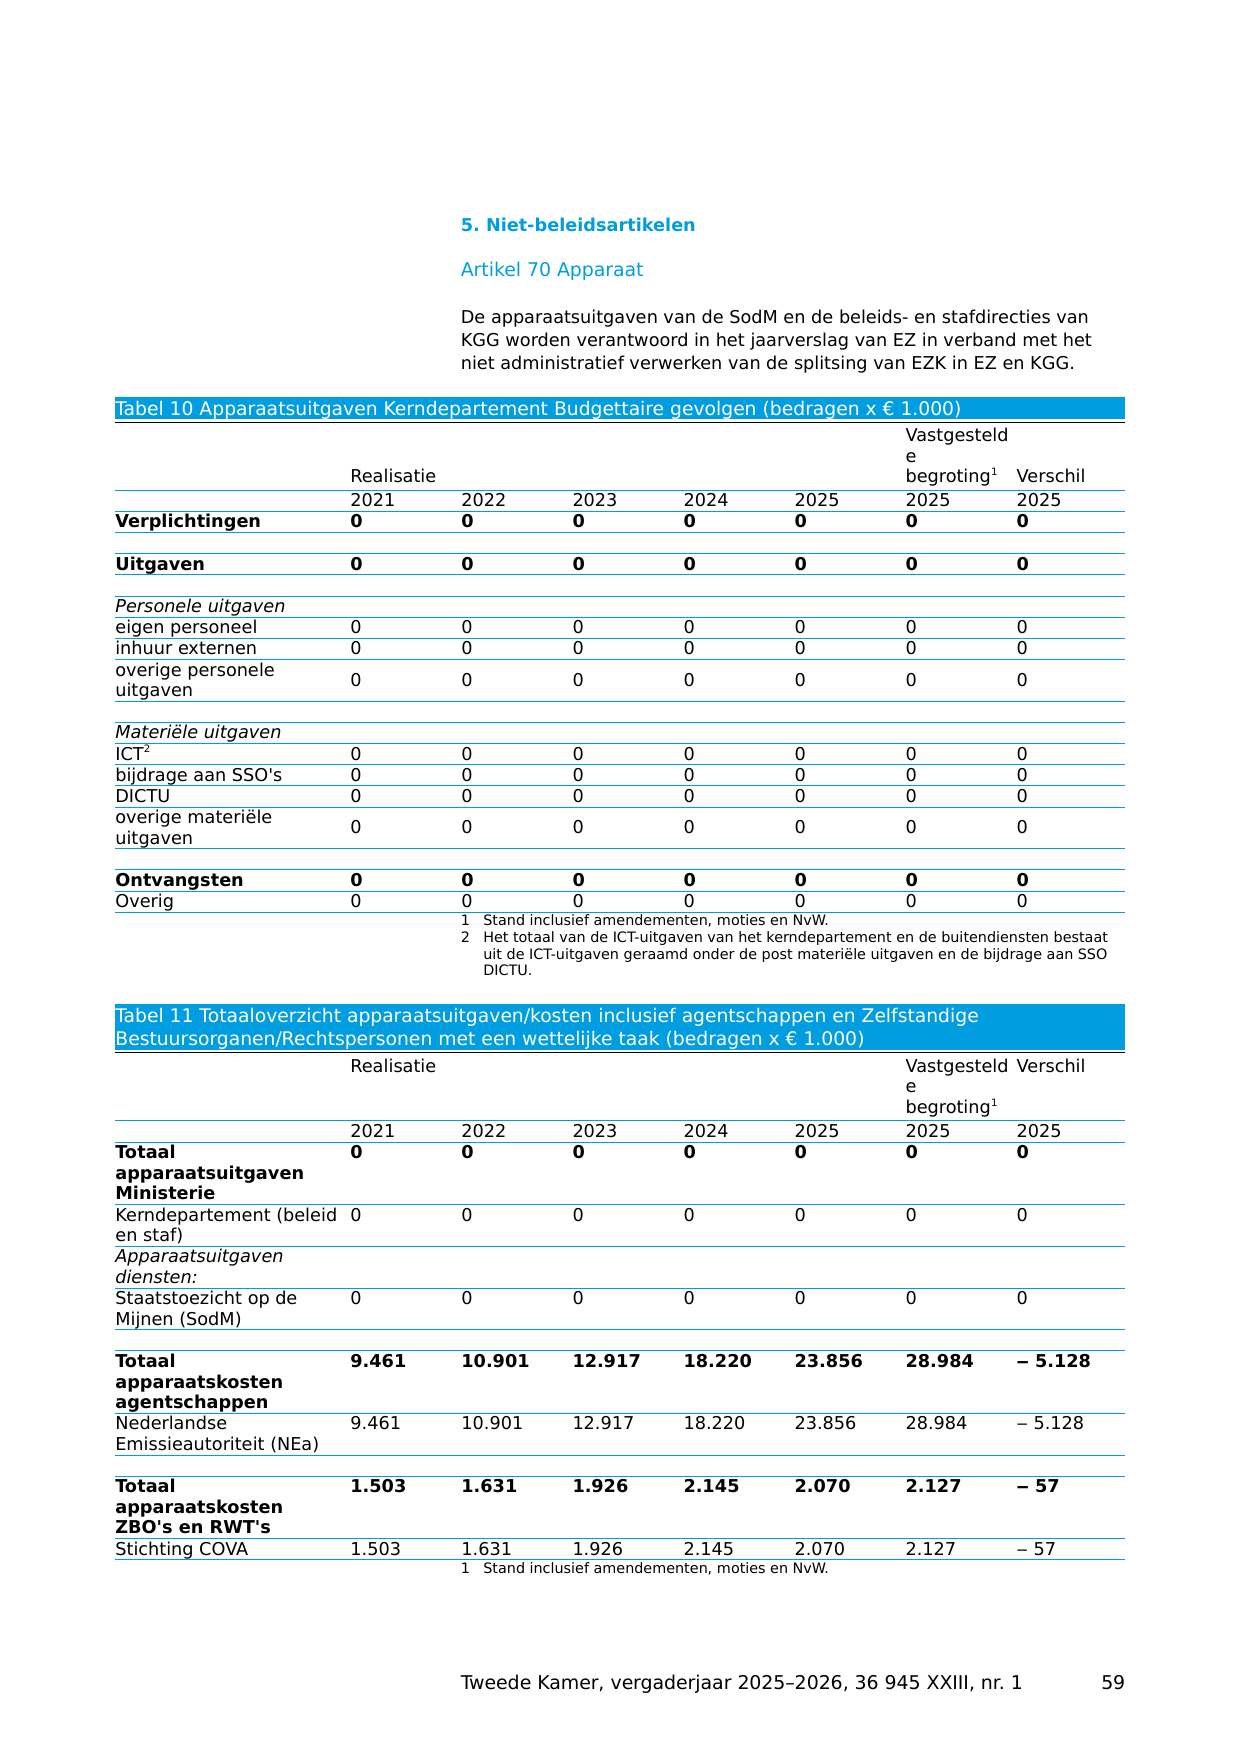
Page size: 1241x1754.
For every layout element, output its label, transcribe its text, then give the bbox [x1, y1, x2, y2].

table_cell [458, 1456, 569, 1476]
table_cell bijdrage aan SSO's [115, 765, 347, 785]
table_cell [347, 849, 458, 869]
title 5. Niet-beleidsartikelen [461, 213, 1125, 236]
table_cell 0 [791, 639, 902, 659]
table_cell 0 [903, 639, 1013, 659]
table_cell [569, 1330, 680, 1350]
table_cell 0 [791, 1143, 902, 1204]
table_cell 0 [347, 1143, 458, 1204]
table_cell [115, 1330, 347, 1350]
table_cell Realisatie [347, 423, 902, 490]
table_cell Verschil [1014, 1053, 1125, 1120]
table_cell 0 [569, 512, 680, 532]
table_cell [458, 575, 569, 596]
table_cell 1.503 [347, 1539, 458, 1559]
table_cell 2.127 [903, 1539, 1013, 1559]
table_cell [569, 1456, 680, 1476]
table_cell [680, 597, 791, 617]
table_cell [458, 723, 569, 743]
title Artikel 70 Apparaat [461, 259, 1125, 281]
table_cell 0 [1014, 870, 1125, 891]
table_cell 0 [347, 870, 458, 891]
table_cell 0 [903, 808, 1013, 848]
table_cell 28.984 [903, 1414, 1013, 1454]
table_cell 0 [347, 554, 458, 574]
table_cell 0 [458, 639, 569, 659]
table_cell 2022 [458, 491, 569, 511]
table_cell [680, 1247, 791, 1287]
table_cell [903, 1330, 1013, 1350]
table_cell 0 [791, 765, 902, 785]
table_cell 0 [569, 1289, 680, 1329]
table_cell 0 [791, 892, 902, 912]
table_cell [347, 533, 458, 553]
table_cell Stichting COVA [115, 1539, 347, 1559]
table_cell [680, 849, 791, 869]
table_cell 0 [569, 786, 680, 806]
table_cell 2021 [347, 491, 458, 511]
list Stand inclusief amendementen, moties en NvW. [461, 913, 1125, 929]
table_cell 0 [903, 1143, 1013, 1204]
table_cell [791, 533, 902, 553]
table_cell 10.901 [458, 1351, 569, 1413]
table_cell 0 [680, 1143, 791, 1204]
table_cell 0 [1014, 786, 1125, 806]
table_cell overige materiële uitgaven [115, 808, 347, 848]
table_cell [791, 849, 902, 869]
table_cell 0 [680, 808, 791, 848]
table_cell 0 [458, 786, 569, 806]
table_cell 0 [680, 512, 791, 532]
table_cell 9.461 [347, 1351, 458, 1413]
list Stand inclusief amendementen, moties en NvW. [461, 1560, 1125, 1577]
table_cell 0 [903, 1289, 1013, 1329]
table_cell 0 [903, 554, 1013, 574]
table_cell 0 [791, 512, 902, 532]
table_cell [1014, 533, 1125, 553]
table_cell Ontvangsten [115, 870, 347, 891]
table_cell 0 [569, 618, 680, 638]
table_cell 2.127 [903, 1477, 1013, 1538]
table_cell [458, 597, 569, 617]
table_cell 0 [347, 1205, 458, 1246]
table_cell [347, 1456, 458, 1476]
table_cell [903, 533, 1013, 553]
table_cell 0 [458, 765, 569, 785]
list Het totaal van de ICT-uitgaven van het kerndepartement en de buitendiensten bestaat uit de ICT-uitgaven geraamd onder de post materiële uitgaven en de bijdrage aan SSO DICTU. [461, 929, 1125, 979]
table_cell Materiële uitgaven [115, 723, 347, 743]
table_cell 0 [903, 1205, 1013, 1246]
table_cell ‒ 5.128 [1014, 1351, 1125, 1413]
table_cell Staatstoezicht op de Mijnen (SodM) [115, 1289, 347, 1329]
table_cell 12.917 [569, 1414, 680, 1454]
table_cell [1014, 723, 1125, 743]
table_cell 0 [680, 554, 791, 574]
table_cell [680, 575, 791, 596]
table_cell [903, 1456, 1013, 1476]
table_cell 0 [458, 1289, 569, 1329]
table_cell 2022 [458, 1121, 569, 1142]
table_cell 0 [680, 870, 791, 891]
table_cell Vastgestelde begroting1 [903, 423, 1013, 490]
table_cell 0 [569, 554, 680, 574]
table_cell 0 [458, 512, 569, 532]
table_cell overige personele uitgaven [115, 660, 347, 701]
table_cell ‒ 57 [1014, 1477, 1125, 1538]
table_cell [680, 723, 791, 743]
table_cell [569, 597, 680, 617]
table_cell 2023 [569, 1121, 680, 1142]
table_cell 0 [791, 618, 902, 638]
table_cell 2025 [903, 1121, 1013, 1142]
table_cell 2025 [791, 1121, 902, 1142]
table_cell [115, 1053, 347, 1120]
table_cell 0 [347, 1289, 458, 1329]
table_cell 0 [680, 639, 791, 659]
table_cell Kerndepartement (beleid en staf) [115, 1205, 347, 1246]
table_cell 0 [347, 744, 458, 764]
table_cell [903, 597, 1013, 617]
table_cell 0 [1014, 554, 1125, 574]
table_cell [569, 723, 680, 743]
table_cell [569, 702, 680, 722]
table_cell 0 [791, 1205, 902, 1246]
table_cell Overig [115, 892, 347, 912]
table_cell 0 [569, 1205, 680, 1246]
table_cell 18.220 [680, 1414, 791, 1454]
table_cell 0 [791, 808, 902, 848]
table_cell 2.070 [791, 1539, 902, 1559]
table_cell Realisatie [347, 1053, 902, 1120]
table_cell 1.926 [569, 1539, 680, 1559]
table_cell [347, 575, 458, 596]
table_cell [903, 1247, 1013, 1287]
table_cell [115, 1121, 347, 1142]
table_cell 0 [791, 786, 902, 806]
table_cell 23.856 [791, 1351, 902, 1413]
table_cell 2.070 [791, 1477, 902, 1538]
table_cell [791, 723, 902, 743]
table_cell 0 [458, 554, 569, 574]
table_cell 0 [569, 639, 680, 659]
table_cell 0 [903, 892, 1013, 912]
table_cell [347, 702, 458, 722]
table_cell Personele uitgaven [115, 597, 347, 617]
table_cell 0 [569, 870, 680, 891]
table_cell [680, 1456, 791, 1476]
table_cell 12.917 [569, 1351, 680, 1413]
table_cell 18.220 [680, 1351, 791, 1413]
table_cell 0 [458, 744, 569, 764]
table_cell [458, 702, 569, 722]
table_cell 0 [903, 870, 1013, 891]
table_cell 0 [1014, 660, 1125, 701]
table_cell [791, 597, 902, 617]
table_cell 0 [1014, 744, 1125, 764]
table_cell 0 [569, 660, 680, 701]
table_cell 0 [1014, 512, 1125, 532]
table_cell eigen personeel [115, 618, 347, 638]
table_cell 0 [791, 744, 902, 764]
table_cell [569, 849, 680, 869]
table_cell 0 [458, 892, 569, 912]
table_cell 0 [680, 744, 791, 764]
table_cell 0 [1014, 892, 1125, 912]
table_cell 1.503 [347, 1477, 458, 1538]
table_cell [458, 1330, 569, 1350]
table_cell 10.901 [458, 1414, 569, 1454]
table_cell [115, 702, 347, 722]
table_cell [791, 1247, 902, 1287]
table_cell 0 [903, 512, 1013, 532]
table_cell 0 [347, 618, 458, 638]
table_cell [569, 575, 680, 596]
table_cell 2021 [347, 1121, 458, 1142]
table_cell [1014, 702, 1125, 722]
table_cell 0 [458, 1143, 569, 1204]
table_cell [680, 533, 791, 553]
table_cell DICTU [115, 786, 347, 806]
table_cell Totaal apparaatsuitgaven Ministerie [115, 1143, 347, 1204]
table_cell ‒ 5.128 [1014, 1414, 1125, 1454]
table_cell Uitgaven [115, 554, 347, 574]
table_cell 0 [458, 870, 569, 891]
table_cell Verplichtingen [115, 512, 347, 532]
table_cell ICT2 [115, 744, 347, 764]
table_cell 0 [1014, 1143, 1125, 1204]
table_cell ‒ 57 [1014, 1539, 1125, 1559]
table_cell 0 [569, 1143, 680, 1204]
table_cell 0 [791, 1289, 902, 1329]
table_cell [458, 533, 569, 553]
table_cell 0 [347, 765, 458, 785]
table_cell 0 [347, 808, 458, 848]
table_cell 0 [680, 618, 791, 638]
table_cell 0 [458, 1205, 569, 1246]
table_cell 0 [903, 660, 1013, 701]
table_cell [1014, 1456, 1125, 1476]
table_cell 0 [680, 660, 791, 701]
table_cell Vastgestelde begroting1 [903, 1053, 1013, 1120]
table_cell 0 [458, 660, 569, 701]
text De apparaatsuitgaven van de SodM en de beleids- en stafdirecties van KGG worden verantwoord in het jaarverslag van EZ in verband met het niet administratief verwerken van de splitsing van EZK in EZ en KGG. [461, 305, 1125, 374]
table_cell 0 [791, 554, 902, 574]
table_cell 0 [1014, 618, 1125, 638]
table_cell [115, 1456, 347, 1476]
table_cell 2.145 [680, 1539, 791, 1559]
table_cell 0 [1014, 808, 1125, 848]
table_cell [115, 533, 347, 553]
table_cell 2.145 [680, 1477, 791, 1538]
table_cell [115, 423, 347, 490]
table_cell 0 [791, 870, 902, 891]
table_cell Verschil [1014, 423, 1125, 490]
table_cell [791, 575, 902, 596]
table_cell [903, 849, 1013, 869]
table_cell 0 [1014, 1289, 1125, 1329]
table_cell 1.631 [458, 1477, 569, 1538]
table_cell 0 [903, 786, 1013, 806]
table_cell 0 [1014, 765, 1125, 785]
table_cell [680, 702, 791, 722]
table_cell 0 [569, 765, 680, 785]
table_cell 0 [791, 660, 902, 701]
table_cell [1014, 597, 1125, 617]
table_cell 0 [903, 744, 1013, 764]
table_cell [791, 702, 902, 722]
table_cell 0 [458, 808, 569, 848]
table_cell [115, 491, 347, 511]
table_cell [1014, 1330, 1125, 1350]
table_cell [347, 597, 458, 617]
table_cell 0 [680, 1289, 791, 1329]
table_cell 2025 [903, 491, 1013, 511]
table_cell 0 [680, 765, 791, 785]
table_cell [903, 723, 1013, 743]
table_cell [347, 1330, 458, 1350]
table_cell [1014, 1247, 1125, 1287]
table_cell Totaal apparaatskosten agentschappen [115, 1351, 347, 1413]
table_cell 28.984 [903, 1351, 1013, 1413]
table_cell 0 [903, 765, 1013, 785]
table_cell [1014, 575, 1125, 596]
table_cell [791, 1456, 902, 1476]
table_cell [458, 1247, 569, 1287]
table_cell 0 [347, 892, 458, 912]
table_cell 0 [569, 744, 680, 764]
table_cell inhuur externen [115, 639, 347, 659]
table_cell [903, 702, 1013, 722]
table_cell [569, 533, 680, 553]
table_cell 0 [569, 892, 680, 912]
table_cell 9.461 [347, 1414, 458, 1454]
table_cell 1.631 [458, 1539, 569, 1559]
table_cell 23.856 [791, 1414, 902, 1454]
table_cell Nederlandse Emissieautoriteit (NEa) [115, 1414, 347, 1454]
table_cell 0 [347, 660, 458, 701]
table_cell [347, 723, 458, 743]
table_cell 2025 [1014, 491, 1125, 511]
table_cell 0 [347, 786, 458, 806]
table_cell 0 [347, 639, 458, 659]
table_cell 0 [458, 618, 569, 638]
table_cell [115, 849, 347, 869]
table_cell 0 [1014, 639, 1125, 659]
table_cell 0 [1014, 1205, 1125, 1246]
table_cell [791, 1330, 902, 1350]
table_cell 0 [903, 618, 1013, 638]
table_cell 2025 [791, 491, 902, 511]
table_cell 0 [680, 892, 791, 912]
table_cell 0 [569, 808, 680, 848]
table_cell 2023 [569, 491, 680, 511]
table_cell 1.926 [569, 1477, 680, 1538]
table_cell Totaal apparaatskosten ZBO's en RWT's [115, 1477, 347, 1538]
table_cell Apparaatsuitgaven diensten: [115, 1247, 347, 1287]
table_cell [115, 575, 347, 596]
table_cell [458, 849, 569, 869]
table_cell 0 [347, 512, 458, 532]
table_cell [903, 575, 1013, 596]
table_cell 2024 [680, 491, 791, 511]
table_cell [347, 1247, 458, 1287]
table_cell 2024 [680, 1121, 791, 1142]
table_cell [680, 1330, 791, 1350]
table_cell 0 [680, 786, 791, 806]
table_cell [569, 1247, 680, 1287]
table_cell 2025 [1014, 1121, 1125, 1142]
table_cell 0 [680, 1205, 791, 1246]
table_cell [1014, 849, 1125, 869]
